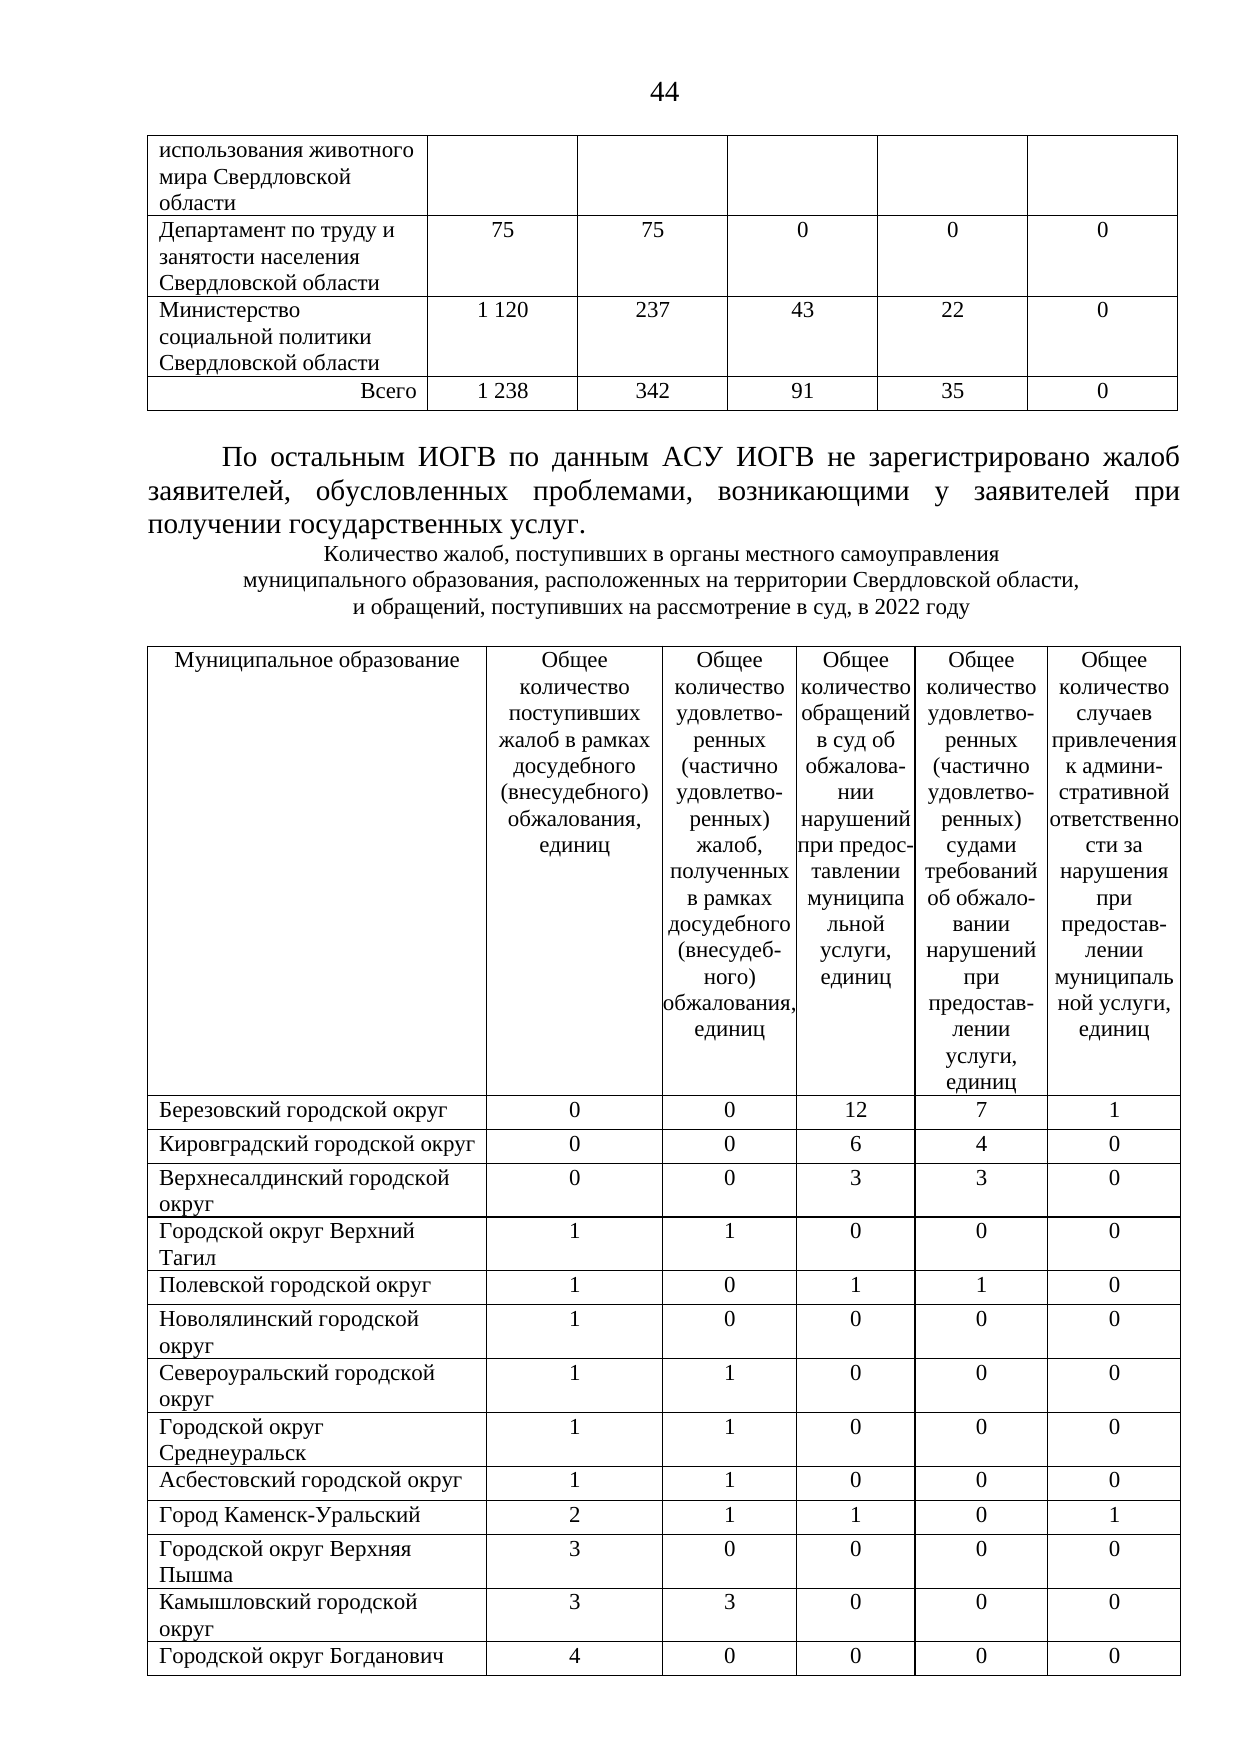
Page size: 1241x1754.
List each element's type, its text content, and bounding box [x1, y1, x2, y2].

table_cell Березовский городской округ [148, 1096, 486, 1129]
table_cell 1 238 [428, 377, 577, 410]
table_cell 0 [1048, 1467, 1180, 1499]
table_cell Камышловский городской округ [148, 1589, 486, 1641]
table_cell 43 [728, 297, 877, 376]
table_cell 342 [578, 377, 727, 410]
table_cell Город Каменск-Уральский [148, 1501, 486, 1534]
table_cell 1 [663, 1501, 796, 1534]
table_cell 1 [663, 1413, 796, 1466]
table_cell 0 [487, 1164, 662, 1216]
table_cell 0 [1048, 1359, 1180, 1412]
table_cell 0 [1048, 1642, 1180, 1675]
table_cell 1 [487, 1467, 662, 1499]
table_cell Городской округ Верхняя Пышма [148, 1535, 486, 1587]
table_cell Верхнесалдинский городской округ [148, 1164, 486, 1216]
table_cell 1 [663, 1359, 796, 1412]
table_cell 1 [487, 1271, 662, 1304]
table_cell 1 [487, 1413, 662, 1466]
table_cell Кировградский городской округ [148, 1130, 486, 1163]
table_cell 0 [1028, 216, 1177, 296]
table_cell 0 [916, 1642, 1047, 1675]
table_cell 0 [797, 1359, 914, 1412]
table_cell 0 [916, 1501, 1047, 1534]
table_cell 4 [916, 1130, 1047, 1163]
table_cell Североуральский городской округ [148, 1359, 486, 1412]
table_cell 1 [1048, 1501, 1180, 1534]
table_cell 35 [878, 377, 1027, 410]
table_cell 2 [487, 1501, 662, 1534]
table_cell 1 [663, 1467, 796, 1499]
table_cell Министерство социальной политики Свердловской области [148, 297, 427, 376]
table_cell 1 [487, 1305, 662, 1358]
table_cell 0 [663, 1642, 796, 1675]
table_cell 0 [916, 1413, 1047, 1466]
table_cell 0 [1048, 1413, 1180, 1466]
table_cell 0 [797, 1535, 914, 1587]
table_cell [428, 136, 577, 215]
table_cell 0 [728, 216, 877, 296]
table_cell Полевской городской округ [148, 1271, 486, 1304]
table_cell Новолялинский городской округ [148, 1305, 486, 1358]
table_cell 0 [878, 216, 1027, 296]
table_cell 0 [916, 1305, 1047, 1358]
table_cell 1 [797, 1501, 914, 1534]
table_cell 91 [728, 377, 877, 410]
table_header Общее количество удовлетво-ренных (частично удовлетво-ренных) судами требований об обжало-вании нарушений при предостав-лении услуги, единиц [916, 647, 1047, 1094]
text По остальным ИОГВ по данным АСУ ИОГВ не зарегистрировано жалоб заявителей, обусловленных проблемами, возникающими у заявителей при получении государственных услуг. [148, 439, 1181, 540]
table_cell 3 [663, 1589, 796, 1641]
table_header Общее количество удовлетво-ренных (частично удовлетво-ренных) жалоб, полученных в рамках досудебного (внесудеб-ного) обжалования, единиц [663, 647, 796, 1094]
table_cell 237 [578, 297, 727, 376]
table_cell 0 [797, 1305, 914, 1358]
table_cell 0 [916, 1218, 1047, 1270]
table_cell 0 [1028, 377, 1177, 410]
table_cell 0 [797, 1642, 914, 1675]
table_cell 0 [1048, 1218, 1180, 1270]
table_cell 75 [428, 216, 577, 296]
table_cell 4 [487, 1642, 662, 1675]
table_cell Департамент по труду и занятости населения Свердловской области [148, 216, 427, 296]
table_cell использования животного мира Свердловской области [148, 136, 427, 215]
table_cell 0 [487, 1130, 662, 1163]
text Количество жалоб, поступивших в органы местного самоуправления муниципального образования, расположенных на территории Свердловской области, и обращений, поступивших на рассмотрение в суд, в 2022 году [148, 540, 1181, 619]
table_cell 1 [663, 1218, 796, 1270]
table_cell 0 [663, 1305, 796, 1358]
table_cell 0 [1048, 1164, 1180, 1216]
table_header Муниципальное образование [148, 647, 486, 1094]
table_cell 0 [663, 1096, 796, 1129]
table_cell Городской округ Среднеуральск [148, 1413, 486, 1466]
table_cell 0 [797, 1467, 914, 1499]
table_cell 0 [663, 1164, 796, 1216]
table_cell [728, 136, 877, 215]
table_cell Асбестовский городской округ [148, 1467, 486, 1499]
table_cell 0 [916, 1359, 1047, 1412]
table_cell 0 [1048, 1535, 1180, 1587]
table_cell Городской округ Богданович [148, 1642, 486, 1675]
table_cell 0 [487, 1096, 662, 1129]
table_cell Всего [148, 377, 427, 410]
table_cell Городской округ Верхний Тагил [148, 1218, 486, 1270]
table_cell 0 [797, 1413, 914, 1466]
table_cell 12 [797, 1096, 914, 1129]
table_cell 0 [797, 1589, 914, 1641]
table_cell 3 [916, 1164, 1047, 1216]
table_cell 1 [487, 1218, 662, 1270]
table_cell 0 [797, 1218, 914, 1270]
table_cell 0 [916, 1589, 1047, 1641]
table_cell 0 [663, 1535, 796, 1587]
table_header Общее количество поступивших жалоб в рамках досудебного (внесудебного) обжалования, единиц [487, 647, 662, 1094]
table_cell 1 [916, 1271, 1047, 1304]
table_cell 22 [878, 297, 1027, 376]
table_header Общее количество случаев привлечения к админи-стративной ответственности за нарушения при предостав-лении муниципаль ной услуги, единиц [1048, 647, 1180, 1094]
table_cell 0 [663, 1271, 796, 1304]
table_cell 1 [487, 1359, 662, 1412]
table_header Общее количество обращений в суд об обжалова-нии нарушений при предос-тавлении муниципа льной услуги, единиц [797, 647, 914, 1094]
table_cell [578, 136, 727, 215]
table_cell 0 [1048, 1305, 1180, 1358]
table_cell 1 120 [428, 297, 577, 376]
table_cell 0 [1028, 297, 1177, 376]
table_cell 3 [487, 1535, 662, 1587]
table_cell 0 [1048, 1589, 1180, 1641]
table_cell 1 [797, 1271, 914, 1304]
table_cell [878, 136, 1027, 215]
table_cell 0 [1048, 1271, 1180, 1304]
table_cell 0 [916, 1535, 1047, 1587]
table_cell 0 [916, 1467, 1047, 1499]
table_cell 3 [487, 1589, 662, 1641]
table_cell 75 [578, 216, 727, 296]
table_cell 1 [1048, 1096, 1180, 1129]
table_cell 0 [1048, 1130, 1180, 1163]
table_cell [1028, 136, 1177, 215]
table_cell 0 [663, 1130, 796, 1163]
table_cell 7 [916, 1096, 1047, 1129]
table_cell 6 [797, 1130, 914, 1163]
table_cell 3 [797, 1164, 914, 1216]
